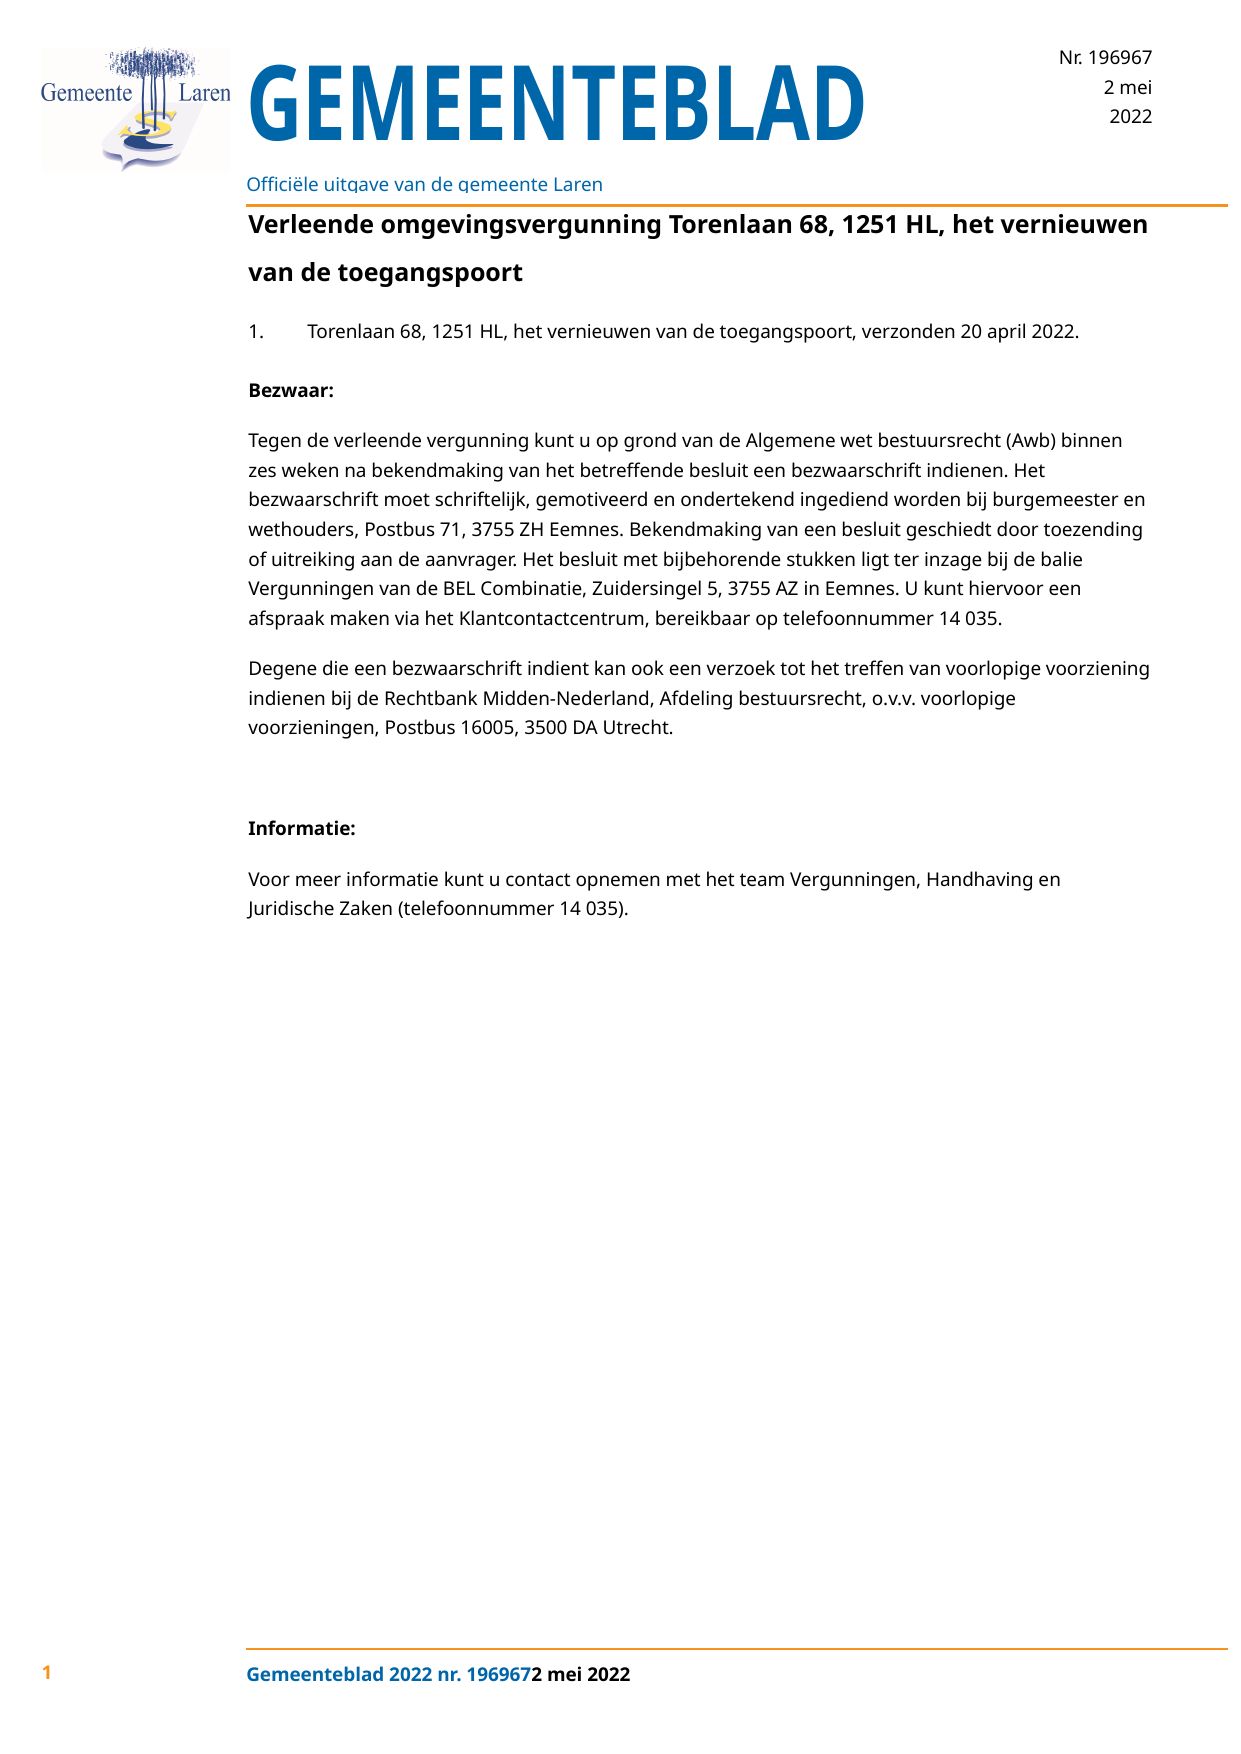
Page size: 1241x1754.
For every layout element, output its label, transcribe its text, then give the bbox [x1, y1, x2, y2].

text Voor meer informatie kunt u contact opnemen met het team Vergunningen, Handhaving en Juridische Zaken (telefoonnummer 14 035). [248, 866, 1152, 921]
list Torenlaan 68, 1251 HL, het vernieuwen van de toegangspoort, verzonden 20 april 2022. [248, 318, 1152, 344]
text Informatie: [248, 815, 1152, 841]
text Degene die een bezwaarschrift indient kan ook een verzoek tot het treffen van voorlopige voorziening indienen bij de Rechtbank Midden-Nederland, Afdeling bestuursrecht, o.v.v. voorlopige voorzieningen, Postbus 16005, 3500 DA Utrecht. [248, 655, 1152, 740]
text Tegen de verleende vergunning kunt u op grond van de Algemene wet bestuursrecht (Awb) binnen zes weken na bekendmaking van het betreffende besluit een bezwaarschrift indienen. Het bezwaarschrift moet schriftelijk, gemotiveerd en ondertekend ingediend worden bij burgemeester en wethouders, Postbus 71, 3755 ZH Eemnes. Bekendmaking van een besluit geschiedt door toezending of uitreiking aan de aanvrager. Het besluit met bijbehorende stukken ligt ter inzage bij de balie Vergunningen van de BEL Combinatie, Zuidersingel 5, 3755 AZ in Eemnes. U kunt hiervoor een afspraak maken via het Klantcontactcentrum, bereikbaar op telefoonnummer 14 035. [248, 427, 1152, 631]
text Verleende omgevingsvergunning Torenlaan 68, 1251 HL, het vernieuwen van de toegangspoort [248, 207, 1152, 288]
text Bezwaar: [248, 377, 1152, 403]
picture [41, 47, 231, 172]
